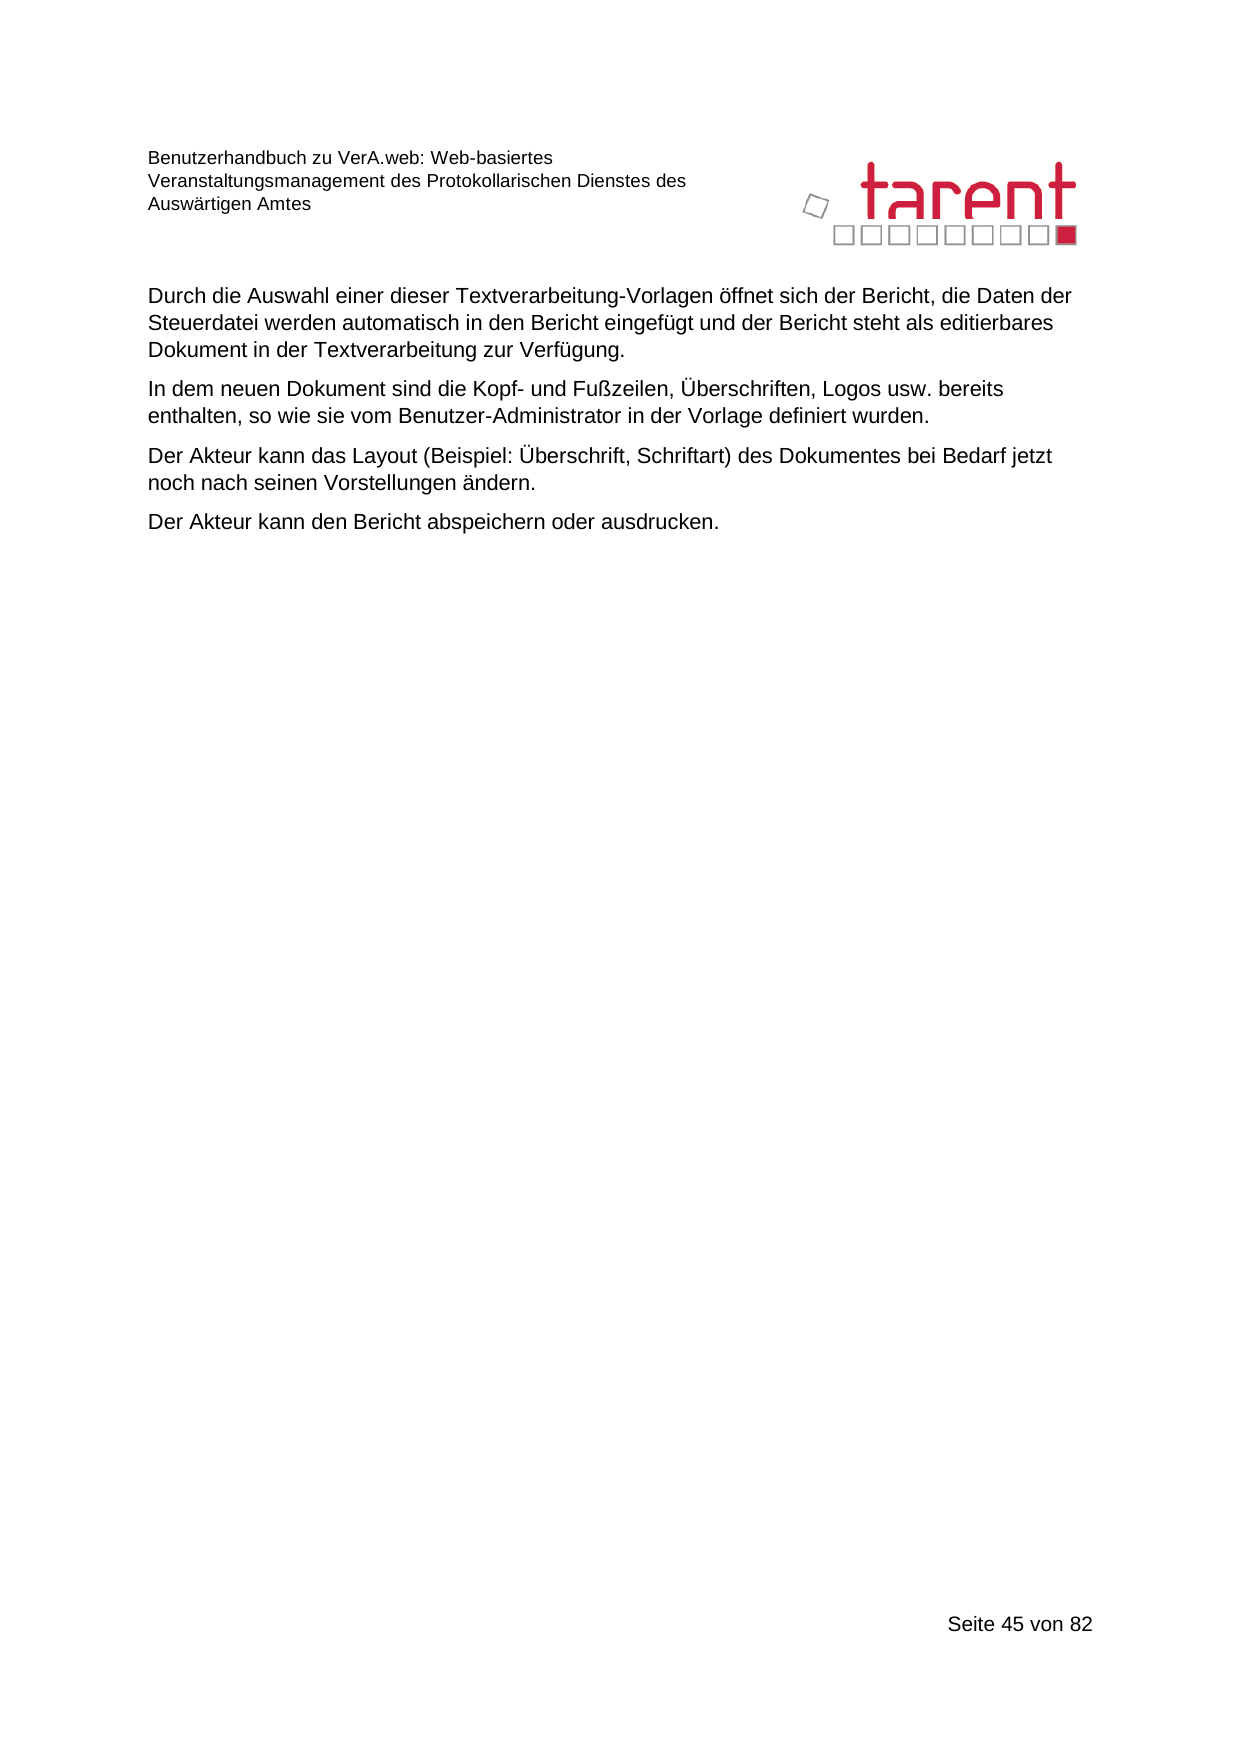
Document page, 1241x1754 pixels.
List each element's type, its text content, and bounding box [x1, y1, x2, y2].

picture [790, 151, 1091, 255]
text Durch die Auswahl einer dieser Textverarbeitung-Vorlagen öffnet sich der Bericht, die Daten der Steuerdatei werden automatisch in den Bericht eingefügt und der Bericht steht als editierbares Dokument in der Textverarbeitung zur Verfügung. [148, 284, 1092, 362]
text In dem neuen Dokument sind die Kopf- und Fußzeilen, Überschriften, Logos usw. bereits enthalten, so wie sie vom Benutzer-Administrator in der Vorlage definiert wurden. [148, 377, 1092, 428]
text Der Akteur kann den Bericht abspeichern oder ausdrucken. [148, 509, 1092, 534]
text Der Akteur kann das Layout (Beispiel: Überschrift, Schriftart) des Dokumentes bei Bedarf jetzt noch nach seinen Vorstellungen ändern. [148, 443, 1092, 494]
